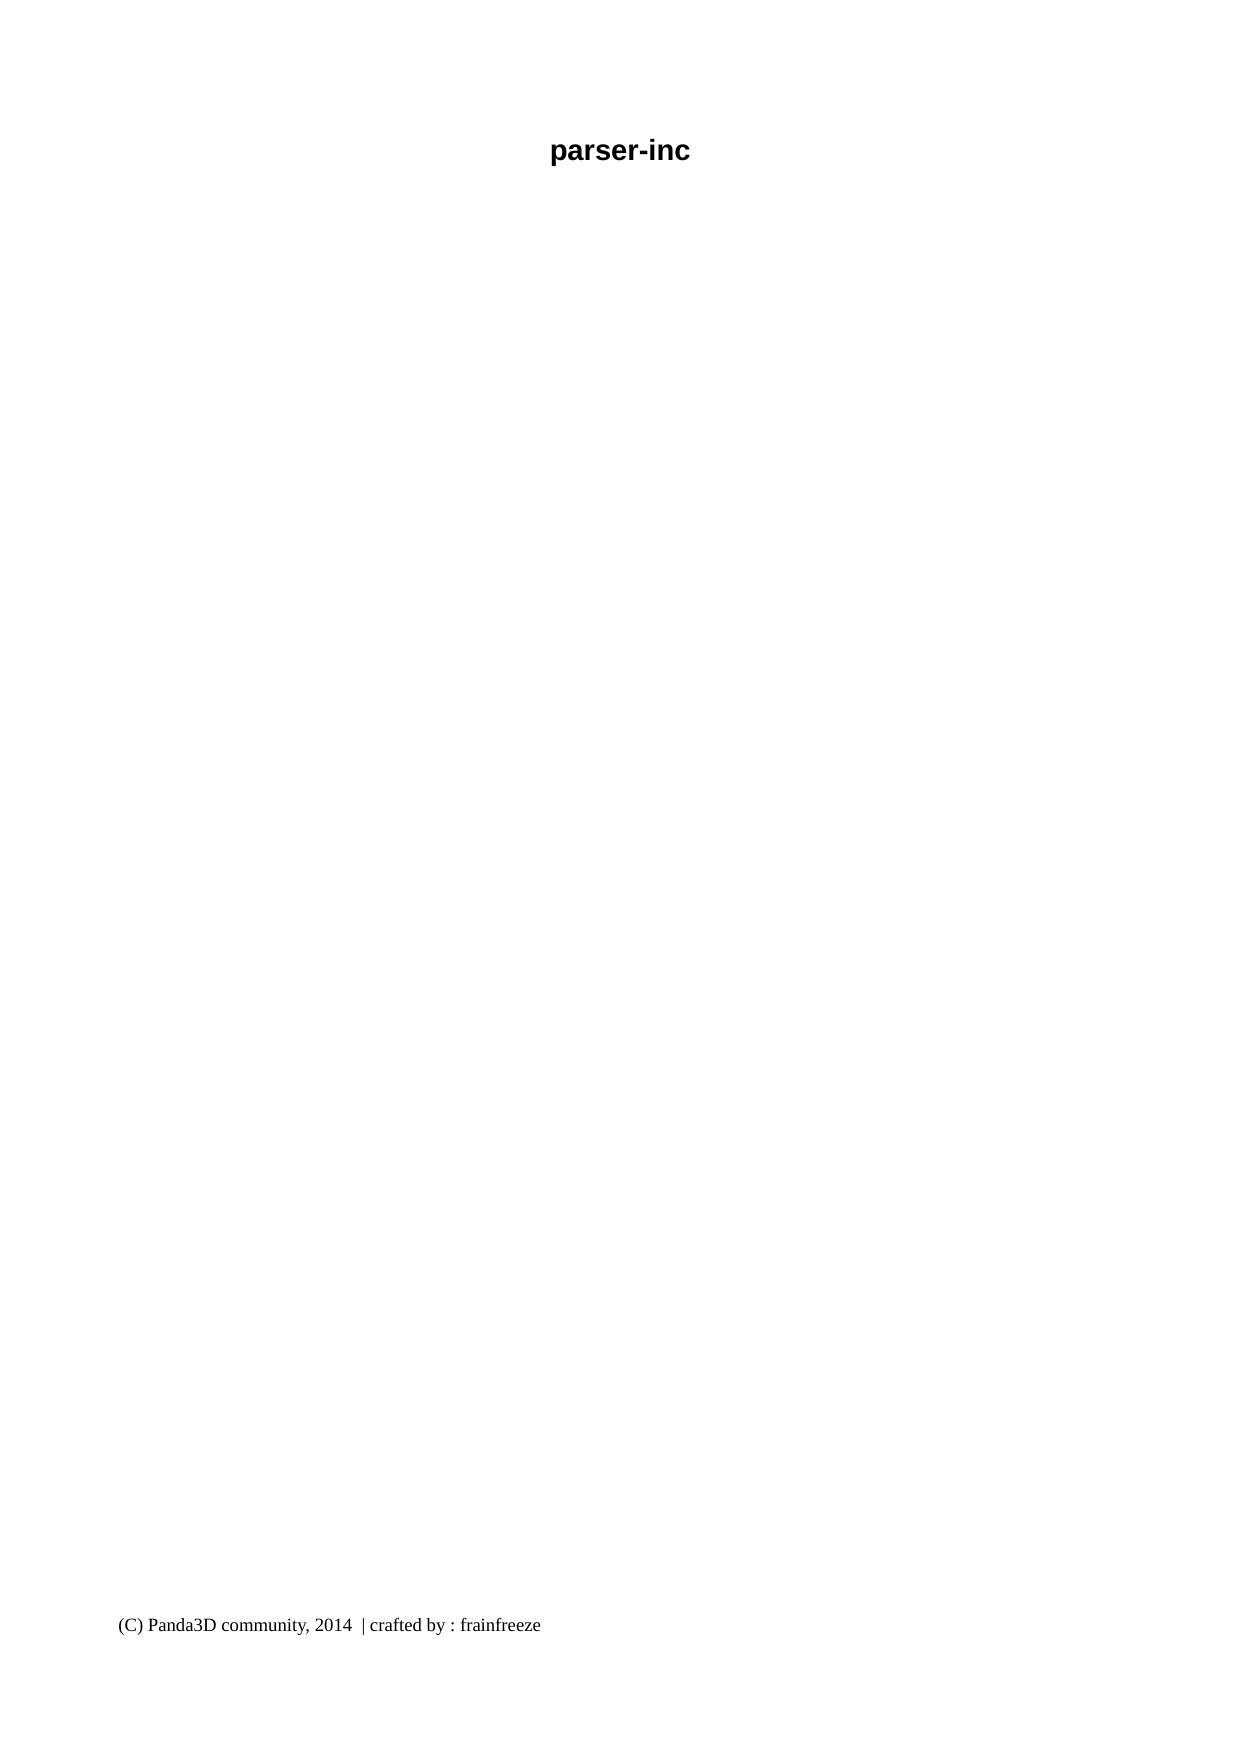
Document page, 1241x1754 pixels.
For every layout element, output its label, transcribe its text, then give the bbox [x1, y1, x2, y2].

subtitle parser-inc [118, 133, 1122, 166]
